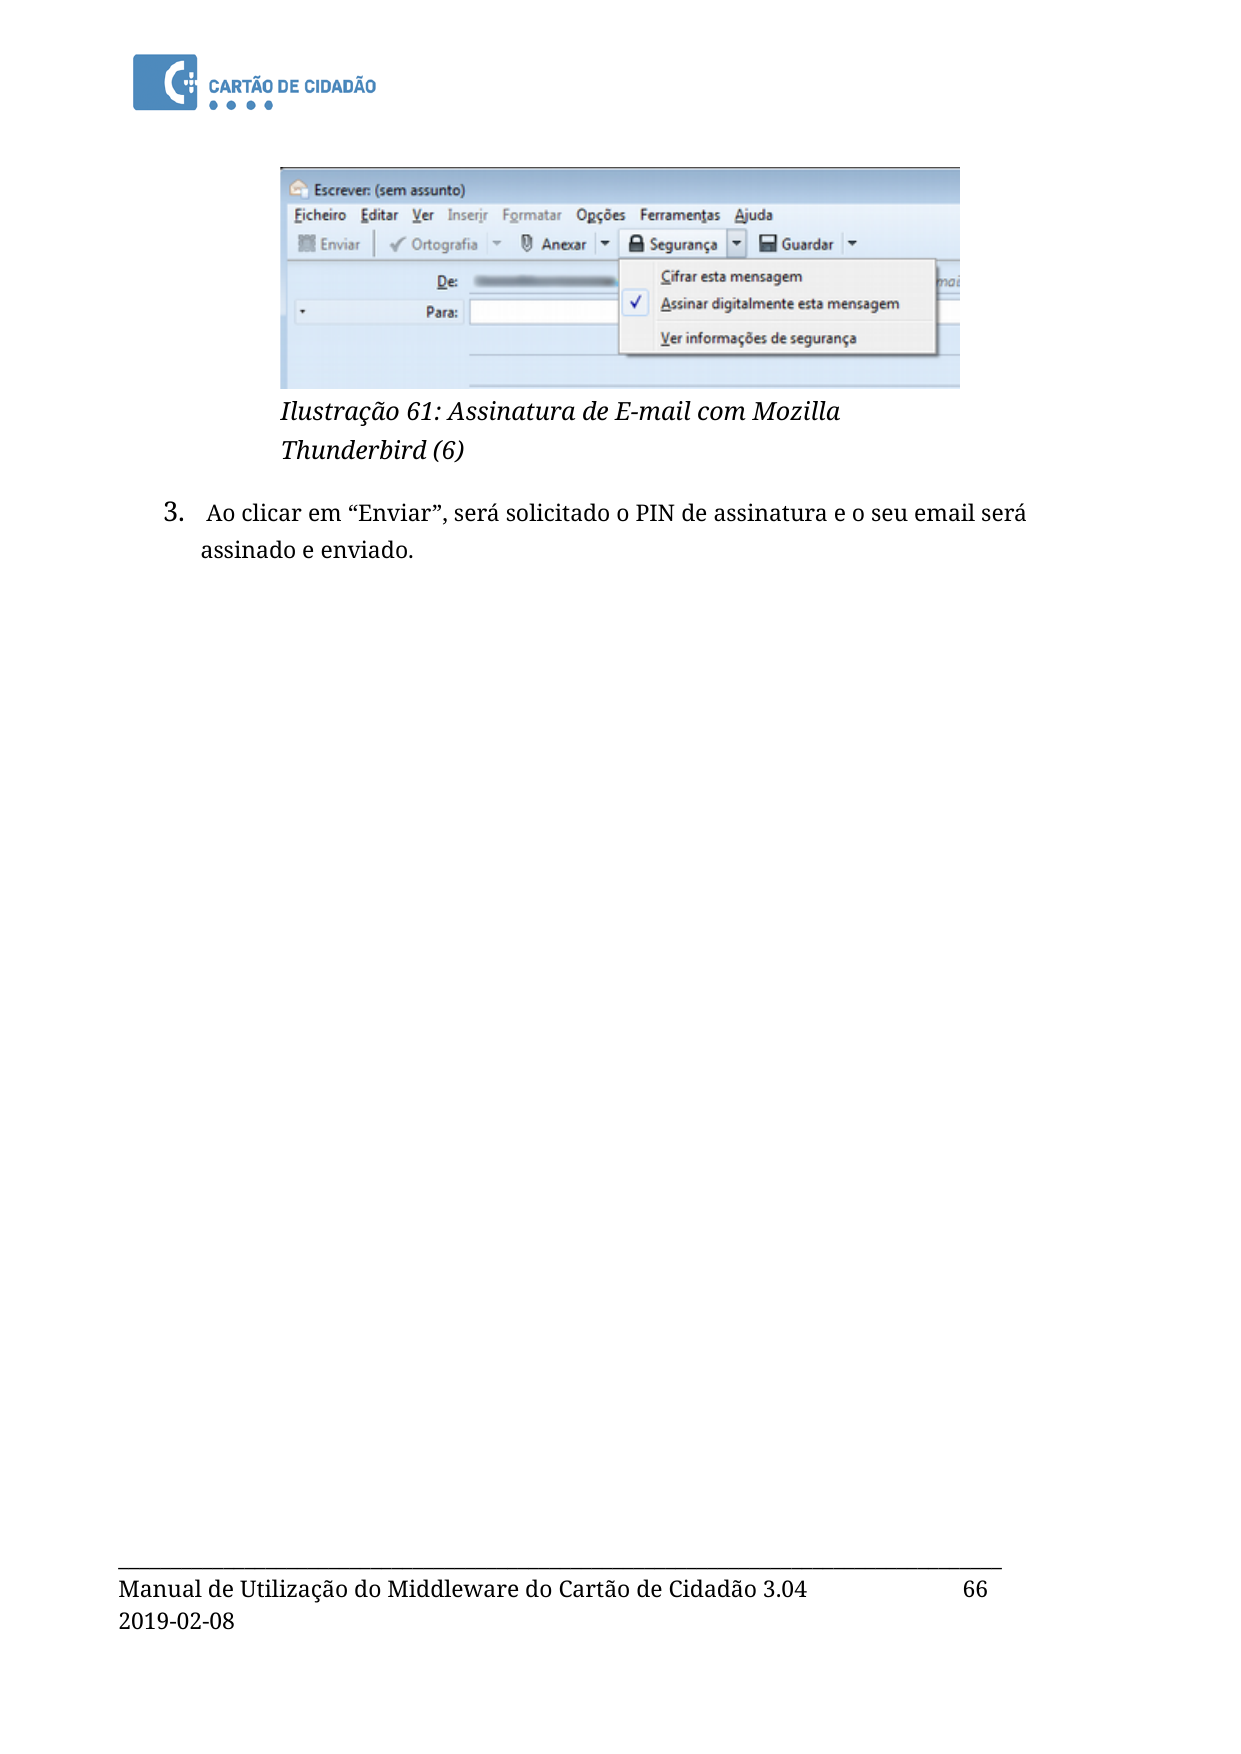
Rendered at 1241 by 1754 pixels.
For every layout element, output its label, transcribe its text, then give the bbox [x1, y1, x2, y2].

list Ao clicar em “Enviar”, será solicitado o PIN de assinatura e o seu email será assinado e enviado. [163, 155, 1122, 565]
list Ilustração 61: Assinatura de E-mail com Mozilla Thunderbird (6) [280, 389, 960, 467]
picture [280, 167, 960, 389]
picture [130, 47, 423, 118]
